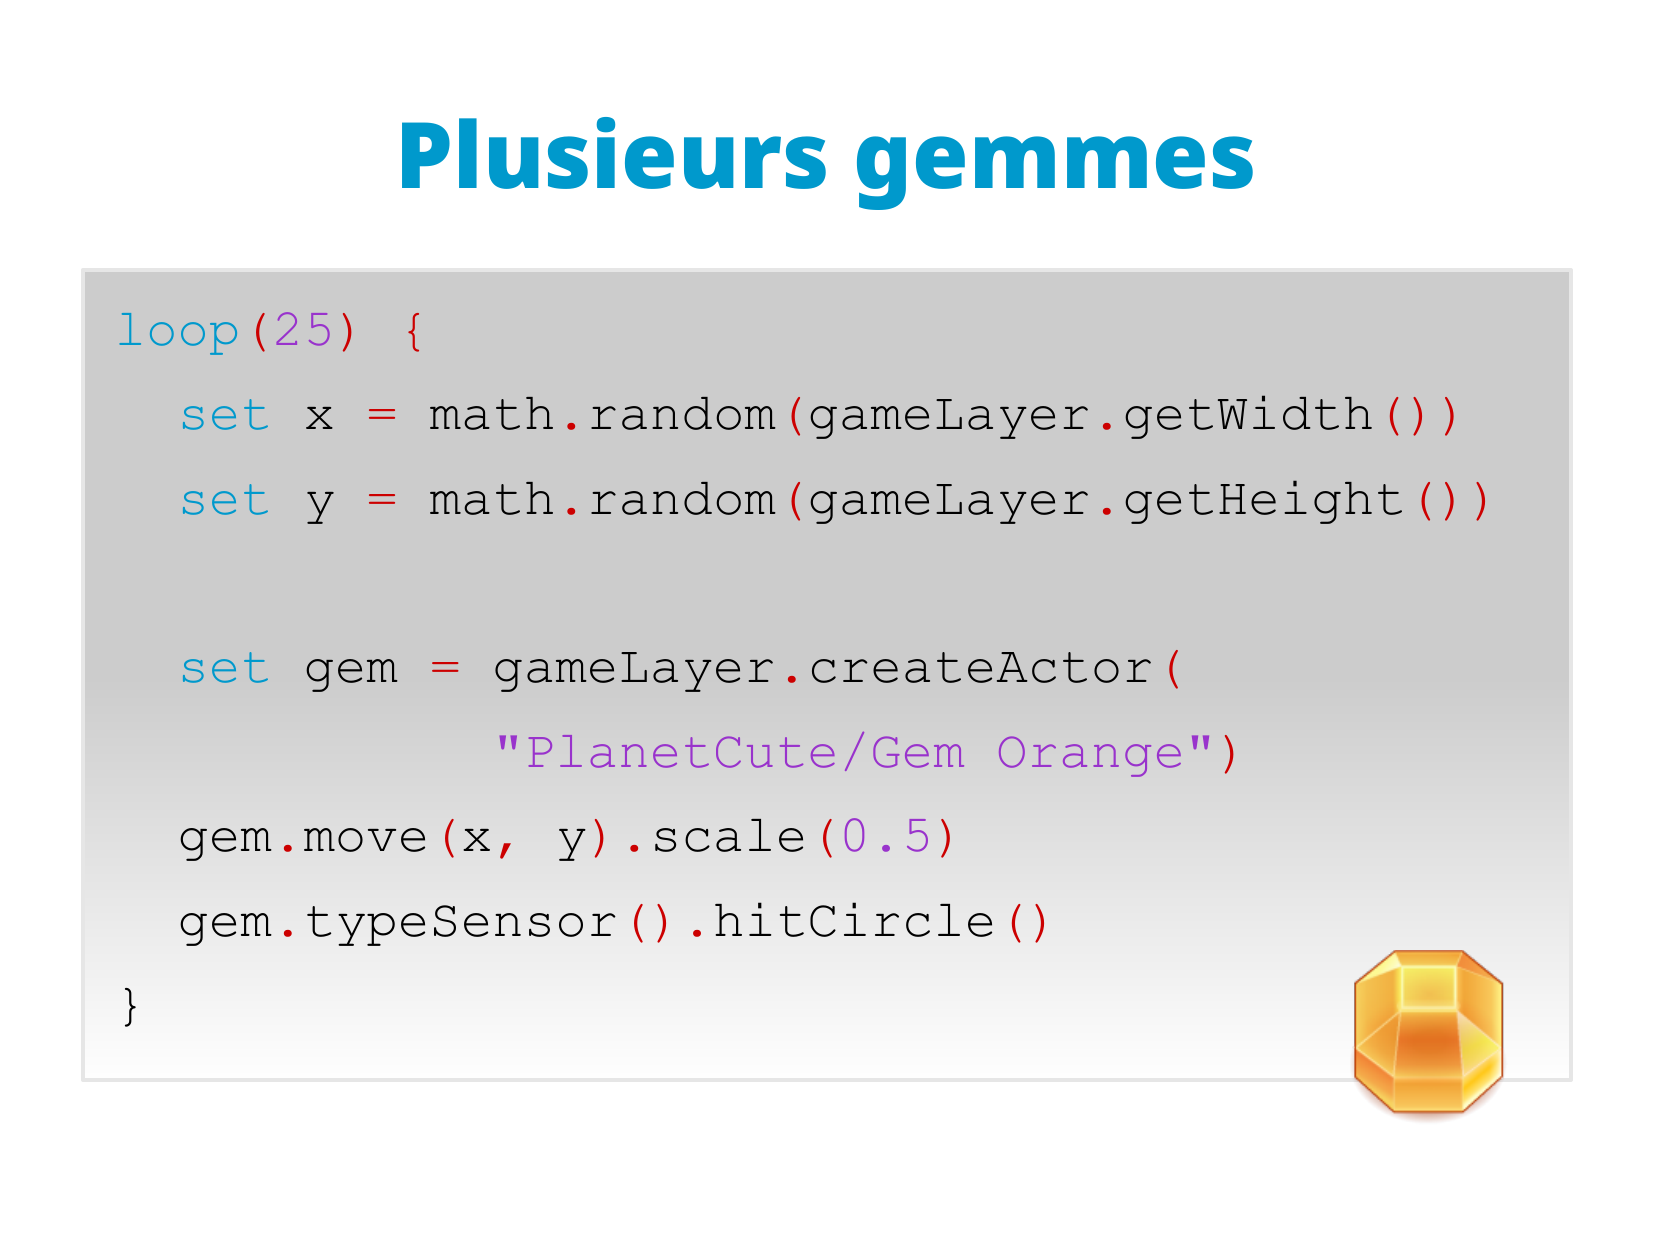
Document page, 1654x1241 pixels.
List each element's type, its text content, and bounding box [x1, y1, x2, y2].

picture [1350, 950, 1508, 1126]
title Plusieurs gemmes [82, 49, 1571, 257]
list loop(25) { set x = math.random(gameLayer.getWidth()) set y = math.random(gameLayer.getHeight()) set gem = gameLayer.createActor( "PlanetCute/Gem Orange") gem.move(x, y).scale(0.5) gem.typeSensor().hitCircle() } [82, 270, 1571, 1081]
